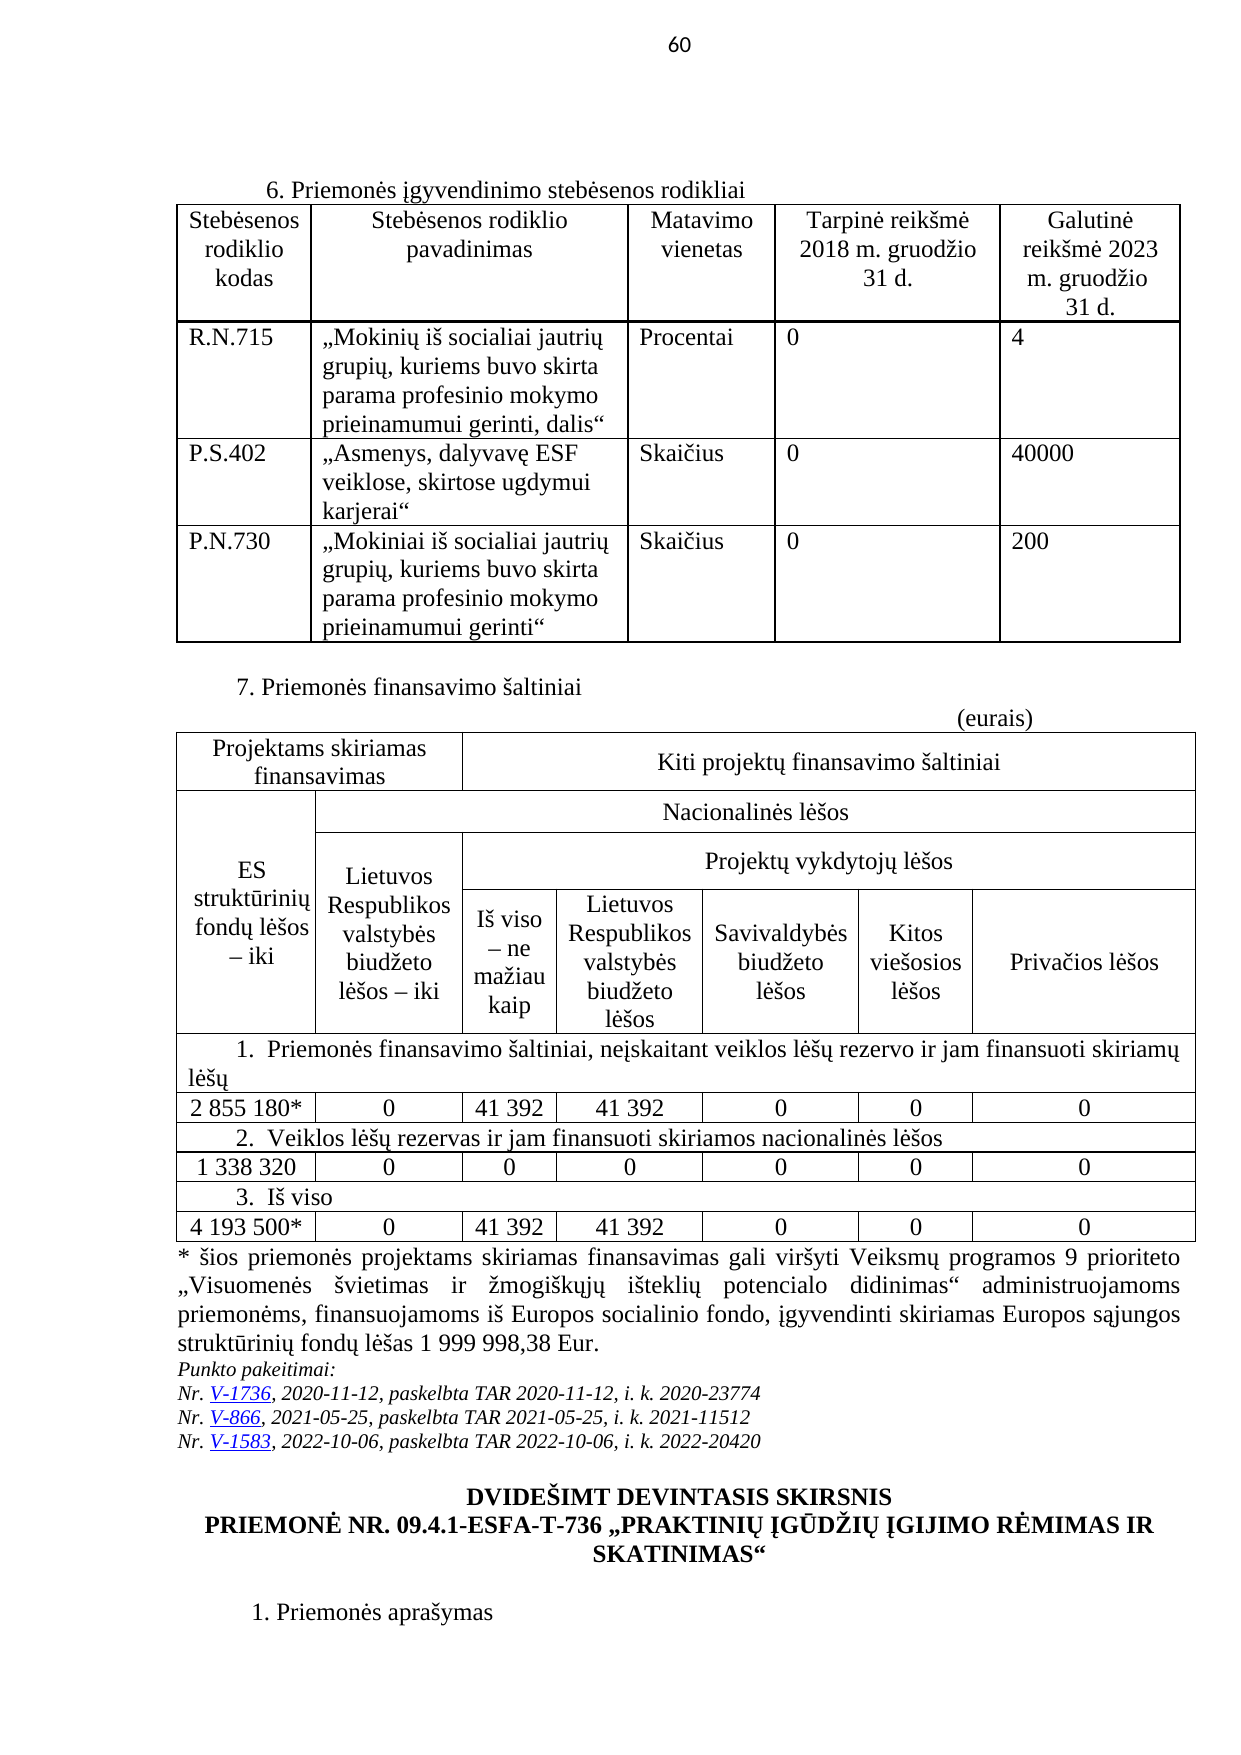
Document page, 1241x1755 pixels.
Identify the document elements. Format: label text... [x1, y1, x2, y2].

table_cell 0 [316, 1212, 462, 1241]
table_cell 0 [463, 1153, 556, 1181]
table_cell Lietuvos Respublikos valstybės biudžeto lėšos – iki [316, 833, 462, 1033]
table_cell 0 [703, 1153, 858, 1181]
text DVIDEŠIMT DEVINTASIS SKIRSNIS [177, 1482, 1181, 1511]
text 6. Priemonės įgyvendinimo stebėsenos rodikliai [266, 176, 1181, 204]
table_cell Projektų vykdytojų lėšos [463, 833, 1195, 888]
table_cell Kitos viešosios lėšos [859, 890, 972, 1033]
table_cell 0 [703, 1212, 858, 1241]
table_cell „Mokinių iš socialiai jautrių grupių, kuriems buvo skirta parama profesinio mokymo prieinamumui gerinti, dalis“ [312, 323, 627, 437]
table_cell 0 [316, 1153, 462, 1181]
table_cell 0 [859, 1093, 972, 1122]
table_header Stebėsenos rodiklio kodas [178, 205, 310, 320]
table_cell 0 [776, 439, 999, 525]
table_cell 0 [703, 1093, 858, 1122]
table_header Kiti projektų finansavimo šaltiniai [463, 733, 1195, 790]
table_cell 2. Veiklos lėšų rezervas ir jam finansuoti skiriamos nacionalinės lėšos [177, 1123, 1195, 1151]
table_cell Nacionalinės lėšos [316, 791, 1195, 832]
table_header Galutinė reikšmė 2023 m. gruodžio 31 d. [1001, 205, 1179, 320]
table_cell P.N.730 [178, 526, 310, 641]
table_cell 200 [1001, 526, 1179, 641]
table_cell 0 [776, 526, 999, 641]
table_cell Skaičius [629, 526, 774, 641]
table_cell 41 392 [463, 1212, 556, 1241]
table_header Matavimo vienetas [629, 205, 774, 320]
table_header Projektams skiriamas finansavimas [177, 733, 462, 790]
table_cell R.N.715 [178, 323, 310, 437]
table_cell Iš viso – ne mažiau kaip [463, 890, 556, 1033]
table_cell 40000 [1001, 439, 1179, 525]
table_header Stebėsenos rodiklio pavadinimas [312, 205, 627, 320]
text Punkto pakeitimai: [177, 1357, 1181, 1381]
table_cell ES struktūrinių fondų lėšos – iki [177, 791, 315, 1033]
text Nr. V-1583, 2022-10-06, paskelbta TAR 2022-10-06, i. k. 2022-20420 [177, 1429, 1181, 1453]
table_cell 41 392 [463, 1093, 556, 1122]
table_cell 41 392 [557, 1093, 702, 1122]
table_cell Privačios lėšos [973, 890, 1195, 1033]
table_cell Lietuvos Respublikos valstybės biudžeto lėšos [557, 890, 702, 1033]
table_cell „Asmenys, dalyvavę ESF veiklose, skirtose ugdymui karjerai“ [312, 439, 627, 525]
table_cell 0 [973, 1093, 1195, 1122]
table_cell 1 338 320 [177, 1153, 315, 1181]
text 1. Priemonės aprašymas [177, 1597, 1181, 1626]
text Nr. V-866, 2021-05-25, paskelbta TAR 2021-05-25, i. k. 2021-11512 [177, 1405, 1181, 1429]
table_cell 0 [973, 1212, 1195, 1241]
text 7. Priemonės finansavimo šaltiniai [177, 672, 1181, 700]
text PRIEMONĖ NR. 09.4.1-ESFA-T-736 „PRAKTINIŲ ĮGŪDŽIŲ ĮGIJIMO RĖMIMAS IR SKATINIMAS“ [177, 1511, 1181, 1568]
table_cell Savivaldybės biudžeto lėšos [703, 890, 858, 1033]
table_cell 1. Priemonės finansavimo šaltiniai, neįskaitant veiklos lėšų rezervo ir jam finansuoti skiriamų lėšų [177, 1034, 1195, 1092]
table_cell 0 [859, 1153, 972, 1181]
table_cell 3. Iš viso [177, 1182, 1195, 1211]
table_cell 41 392 [557, 1212, 702, 1241]
table_cell Skaičius [629, 439, 774, 525]
table_header Tarpinė reikšmė 2018 m. gruodžio 31 d. [776, 205, 999, 320]
table_cell 0 [557, 1153, 702, 1181]
table_cell 0 [859, 1212, 972, 1241]
table_cell „Mokiniai iš socialiai jautrių grupių, kuriems buvo skirta parama profesinio mokymo prieinamumui gerinti“ [312, 526, 627, 641]
table_cell 0 [316, 1093, 462, 1122]
table_cell 4 193 500* [177, 1212, 315, 1241]
table_cell 4 [1001, 323, 1179, 437]
text * šios priemonės projektams skiriamas finansavimas gali viršyti Veiksmų programos 9 prioriteto „Visuomenės švietimas ir žmogiškųjų išteklių potencialo didinimas“ administruojamoms priemonėms, finansuojamoms iš Europos socialinio fondo, įgyvendinti skiriamas Europos sąjungos struktūrinių fondų lėšas 1 999 998,38 Eur. [177, 1242, 1181, 1357]
text (eurais) [957, 703, 1181, 732]
table_cell 0 [973, 1153, 1195, 1181]
table_cell 0 [776, 323, 999, 437]
table_cell 2 855 180* [177, 1093, 315, 1122]
table_cell Procentai [629, 323, 774, 437]
text Nr. V-1736, 2020-11-12, paskelbta TAR 2020-11-12, i. k. 2020-23774 [177, 1381, 1181, 1405]
table_cell P.S.402 [178, 439, 310, 525]
